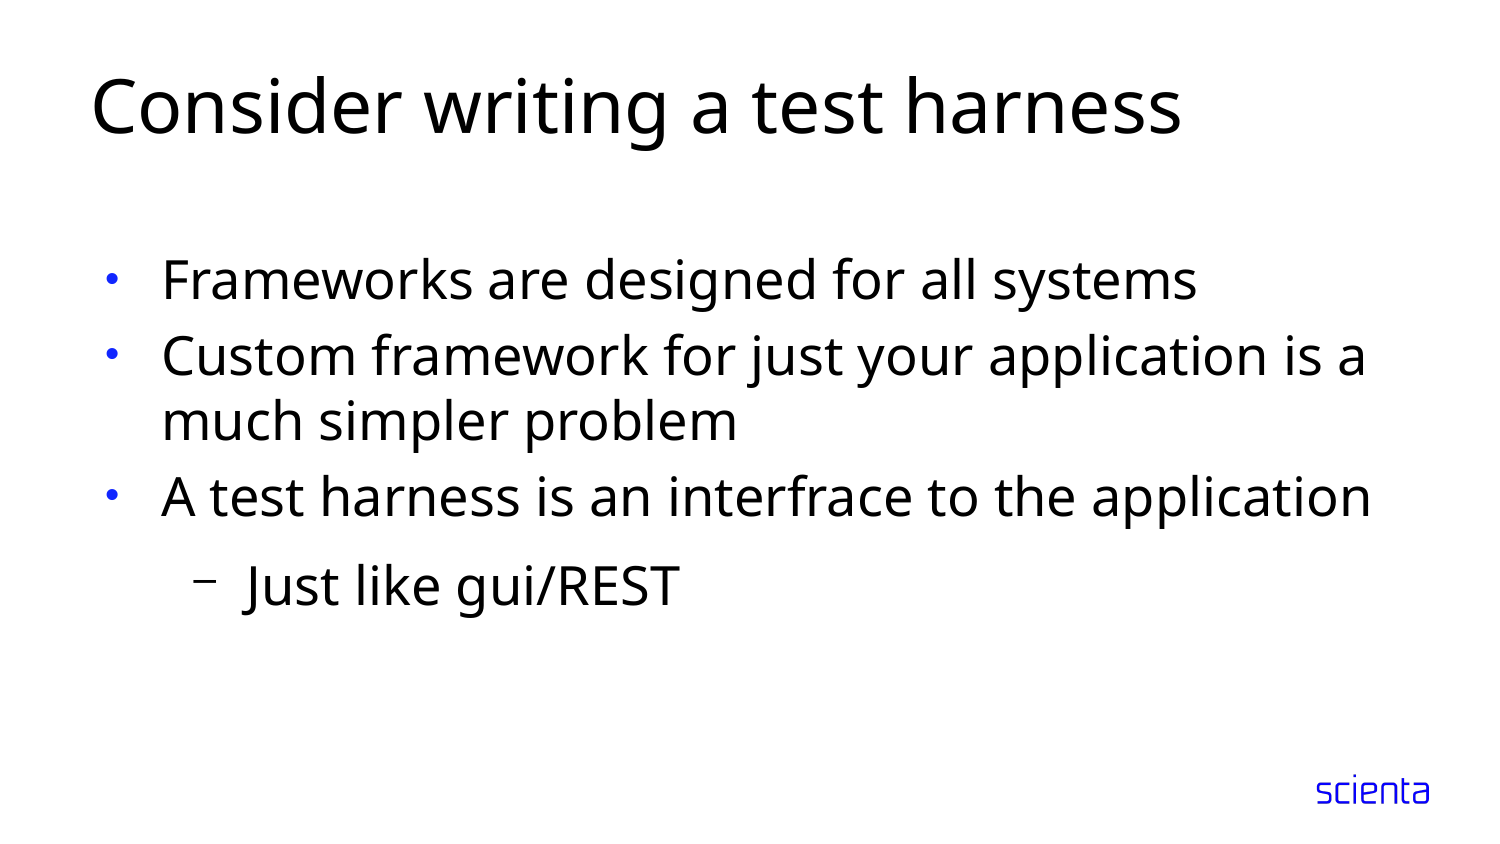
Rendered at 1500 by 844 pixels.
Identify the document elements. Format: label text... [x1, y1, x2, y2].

title Consider writing a test harness [75, 33, 1425, 175]
picture [1313, 796, 1432, 806]
list Frameworks are designed for all systems Custom framework for just your application is a much simpler problem A test harness is an interfrace to the application Just like gui/REST [90, 238, 1441, 796]
